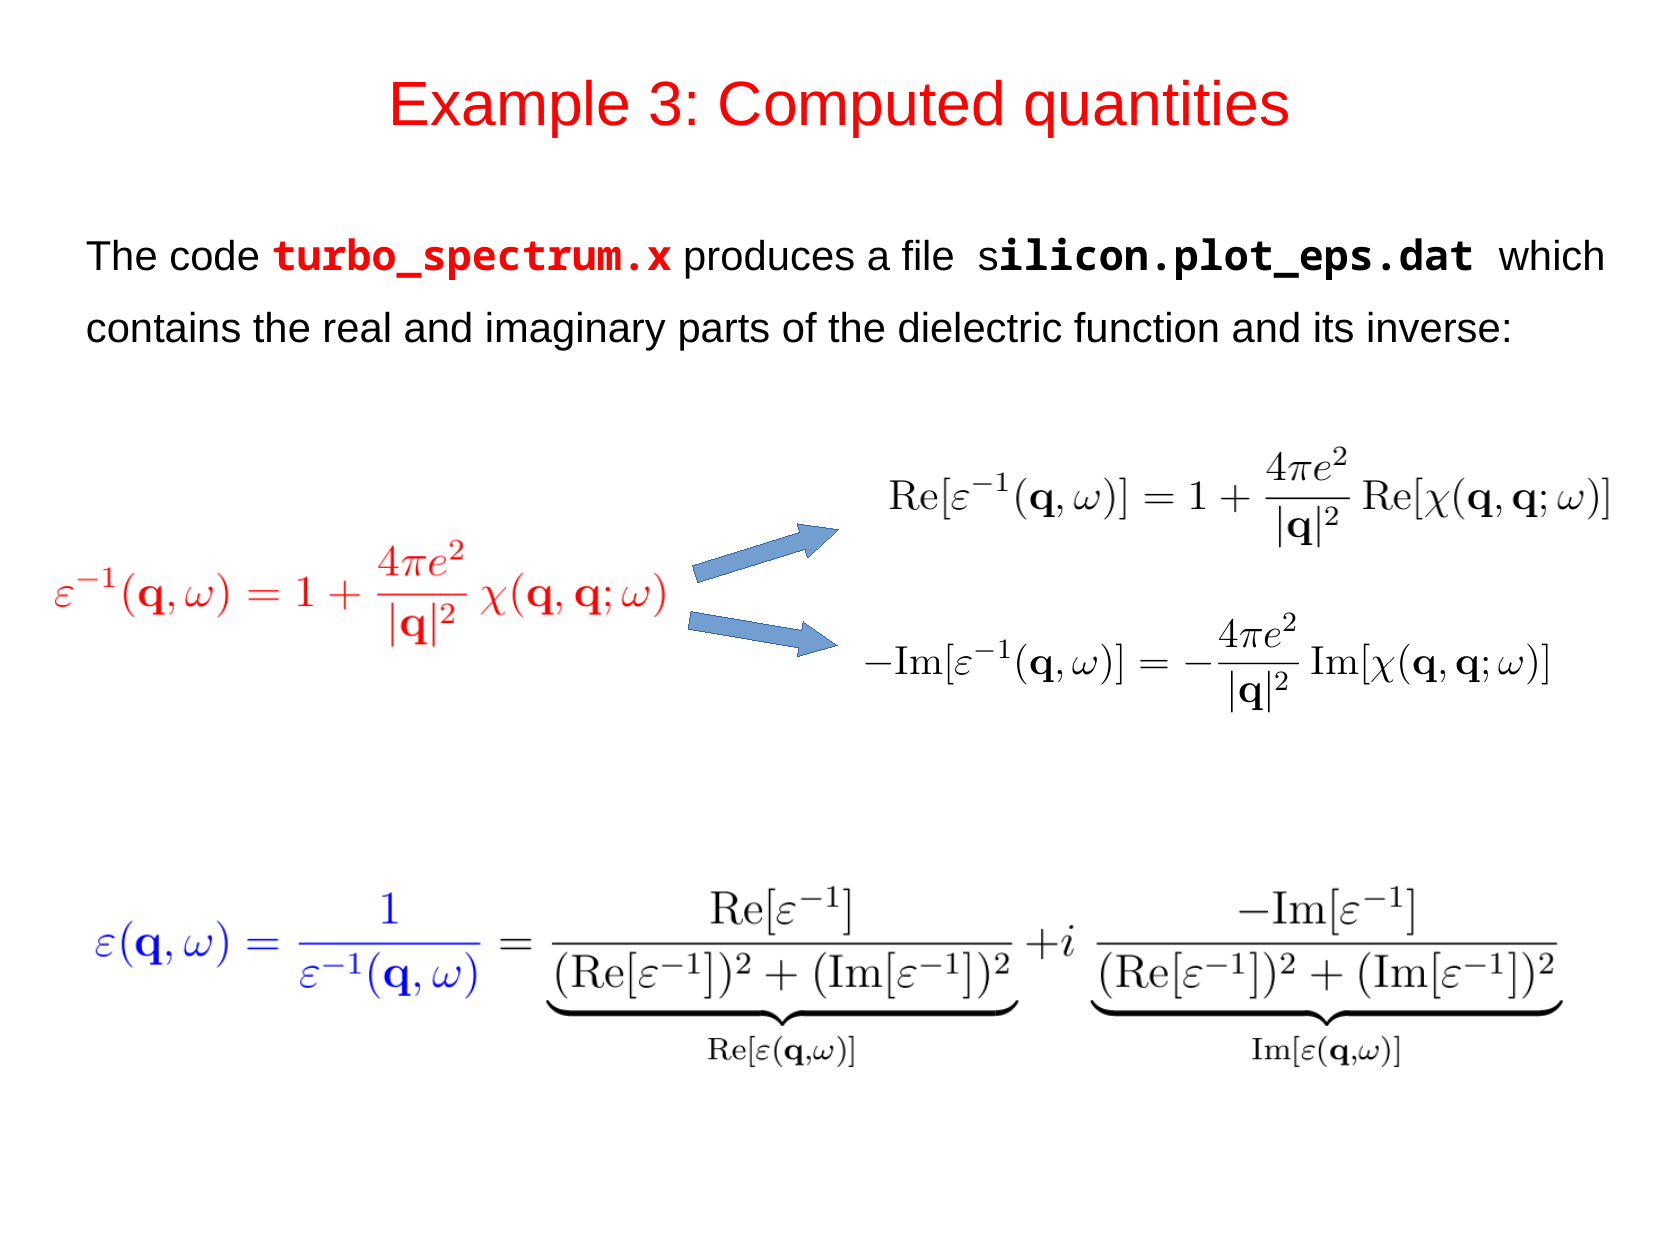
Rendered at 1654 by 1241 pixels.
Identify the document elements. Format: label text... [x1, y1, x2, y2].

list The code turbo_spectrum.x produces a file silicon.plot_eps.dat which contains the real and imaginary parts of the dielectric function and its inverse: [15, 225, 1636, 417]
picture [851, 602, 1557, 723]
text_box [688, 611, 838, 657]
picture [45, 534, 676, 657]
title Example 3: Computed quantities [85, 32, 1574, 175]
picture [80, 860, 1581, 1086]
text_box [692, 523, 839, 583]
picture [885, 431, 1621, 558]
